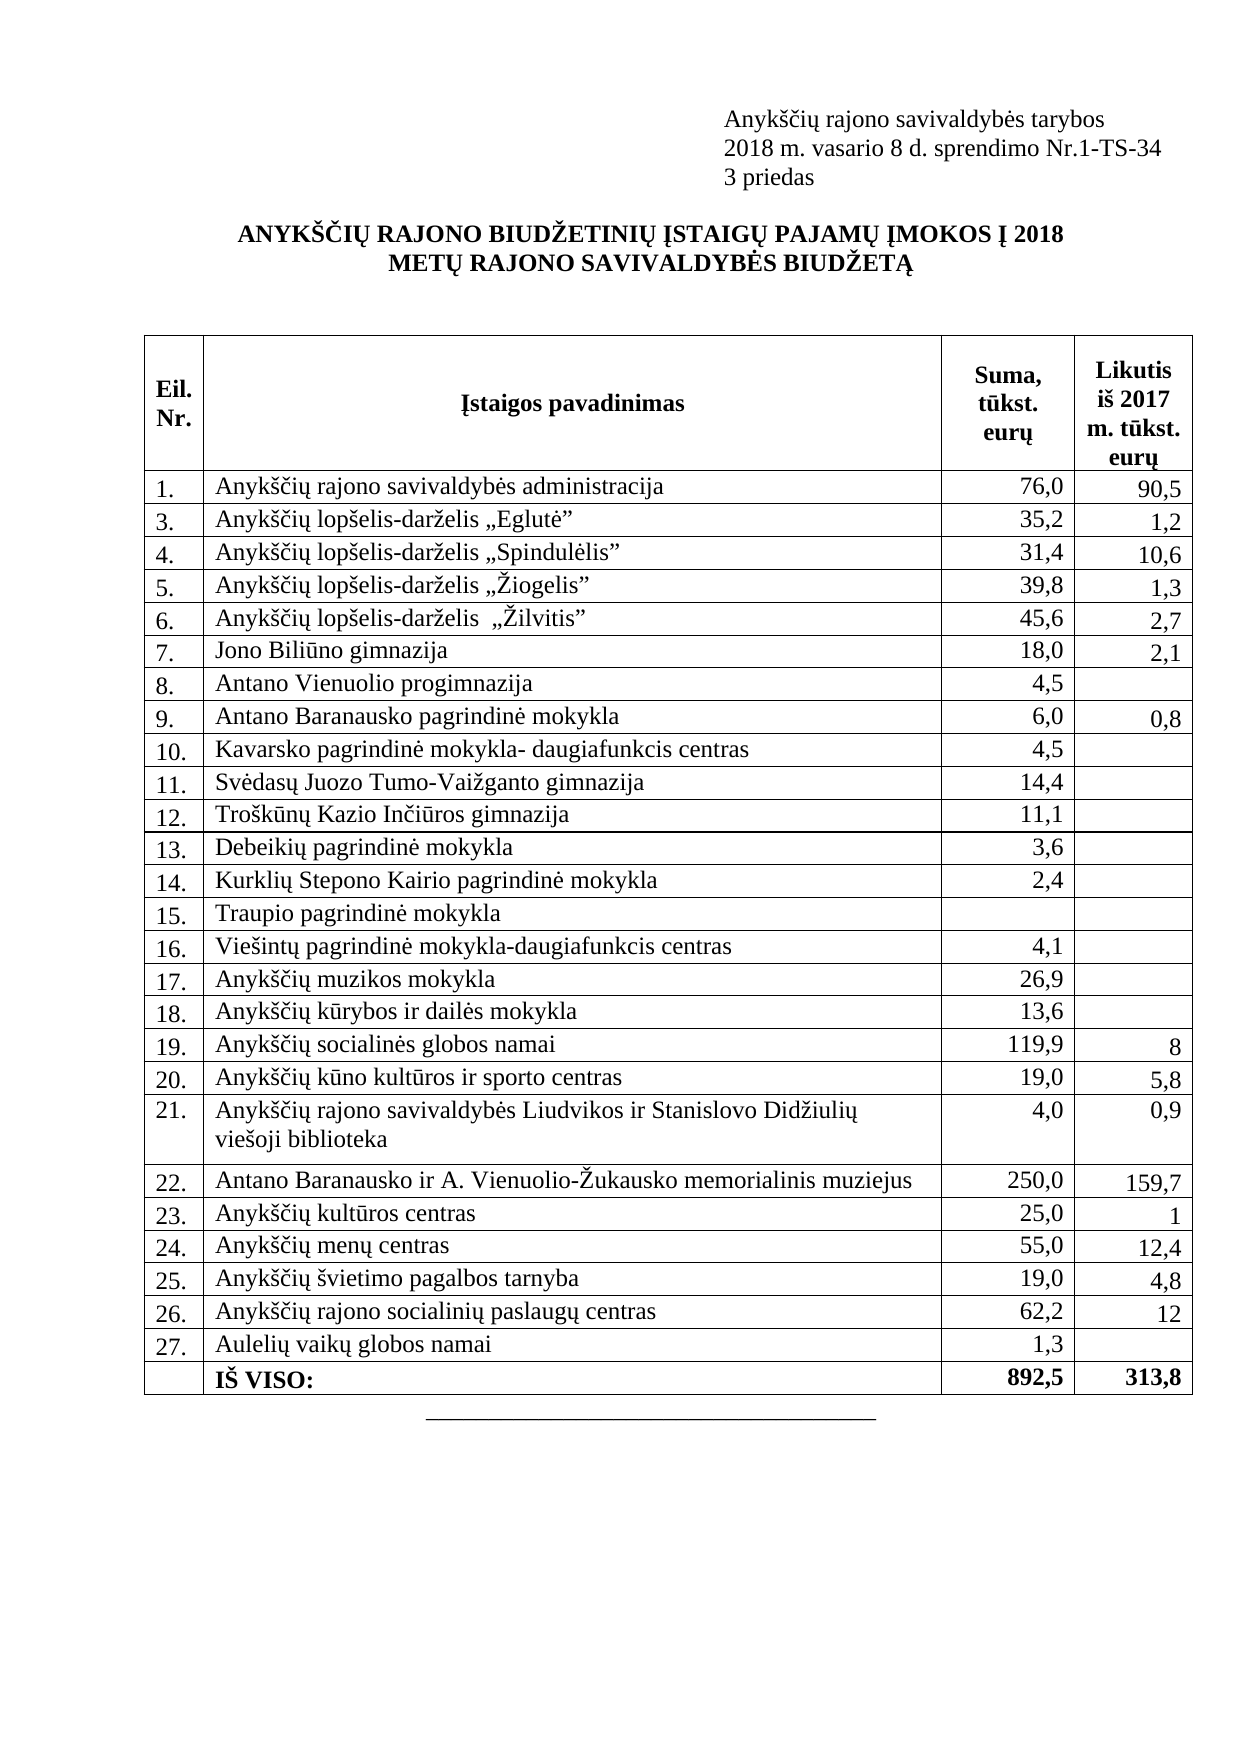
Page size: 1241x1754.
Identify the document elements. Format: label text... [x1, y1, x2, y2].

text ____________________________________ [133, 1394, 1169, 1423]
table_cell 1 [1075, 1198, 1192, 1229]
table_cell Anykščių menų centras [204, 1231, 941, 1262]
table_cell 1,2 [1075, 504, 1192, 536]
table_cell Anykščių rajono socialinių paslaugų centras [204, 1296, 941, 1328]
table_cell 1. [145, 471, 203, 503]
table_cell Anykščių lopšelis-darželis „Spindulėlis” [204, 537, 941, 569]
table_cell 25. [145, 1263, 203, 1295]
table_cell [1075, 931, 1192, 963]
table_cell [145, 1362, 203, 1393]
table_cell 26. [145, 1296, 203, 1328]
table_cell 1,3 [942, 1329, 1074, 1361]
table_cell Antano Baranausko pagrindinė mokykla [204, 701, 941, 733]
table_cell 0,9 [1075, 1095, 1192, 1164]
table_cell Jono Biliūno gimnazija [204, 636, 941, 667]
table_cell [1075, 833, 1192, 864]
table_header Įstaigos pavadinimas [204, 336, 941, 470]
table_header Likutis iš 2017 m. tūkst. eurų [1075, 336, 1192, 470]
table_cell 45,6 [942, 603, 1074, 634]
table_cell Antano Baranausko ir A. Vienuolio-Žukausko memorialinis muziejus [204, 1165, 941, 1197]
table_cell [1075, 800, 1192, 831]
table_cell 19,0 [942, 1062, 1074, 1094]
table_cell 119,9 [942, 1029, 1074, 1061]
table_cell 22. [145, 1165, 203, 1197]
table_cell 1,3 [1075, 570, 1192, 602]
table_cell 26,9 [942, 964, 1074, 995]
table_cell Anykščių kūno kultūros ir sporto centras [204, 1062, 941, 1094]
table_cell 10. [145, 734, 203, 766]
table_cell 7. [145, 636, 203, 667]
table_cell 23. [145, 1198, 203, 1229]
table_cell Troškūnų Kazio Inčiūros gimnazija [204, 800, 941, 831]
table_cell Anykščių rajono savivaldybės Liudvikos ir Stanislovo Didžiulių viešoji biblioteka [204, 1095, 941, 1164]
table_cell [1075, 734, 1192, 766]
table_cell 4,5 [942, 668, 1074, 700]
table_cell Anykščių muzikos mokykla [204, 964, 941, 995]
table_cell [1075, 964, 1192, 995]
text ANYKŠČIŲ RAJONO BIUDŽETINIŲ ĮSTAIGŲ PAJAMŲ ĮMOKOS Į 2018 [133, 219, 1169, 248]
table_cell 16. [145, 931, 203, 963]
table_cell 27. [145, 1329, 203, 1361]
table_cell 3. [145, 504, 203, 536]
text 3 priedas [133, 162, 1169, 191]
table_cell 9. [145, 701, 203, 733]
table_cell Svėdasų Juozo Tumo-Vaižganto gimnazija [204, 767, 941, 798]
table_cell Anykščių lopšelis-darželis „Žilvitis” [204, 603, 941, 634]
table_cell Anykščių kūrybos ir dailės mokykla [204, 996, 941, 1028]
table_cell 55,0 [942, 1231, 1074, 1262]
table_cell Anykščių lopšelis-darželis „Eglutė” [204, 504, 941, 536]
table_cell 12,4 [1075, 1231, 1192, 1262]
table_cell 6. [145, 603, 203, 634]
table_cell Anykščių kultūros centras [204, 1198, 941, 1229]
table_cell 90,5 [1075, 471, 1192, 503]
table_cell Anykščių rajono savivaldybės administracija [204, 471, 941, 503]
table_cell 159,7 [1075, 1165, 1192, 1197]
table_cell 14,4 [942, 767, 1074, 798]
table_cell Debeikių pagrindinė mokykla [204, 833, 941, 864]
table_cell Traupio pagrindinė mokykla [204, 898, 941, 930]
table_cell Anykščių socialinės globos namai [204, 1029, 941, 1061]
table_cell [1075, 767, 1192, 798]
table_cell 13. [145, 833, 203, 864]
table_cell 4,0 [942, 1095, 1074, 1164]
table_cell 31,4 [942, 537, 1074, 569]
table_cell 76,0 [942, 471, 1074, 503]
table_cell 15. [145, 898, 203, 930]
table_cell [1075, 1329, 1192, 1361]
table_cell 14. [145, 865, 203, 897]
table_cell 2,4 [942, 865, 1074, 897]
table_cell 4. [145, 537, 203, 569]
table_cell 892,5 [942, 1362, 1074, 1393]
table_cell 11,1 [942, 800, 1074, 831]
table_cell Viešintų pagrindinė mokykla-daugiafunkcis centras [204, 931, 941, 963]
table_cell 6,0 [942, 701, 1074, 733]
table_cell 4,8 [1075, 1263, 1192, 1295]
table_cell 4,1 [942, 931, 1074, 963]
table_cell Kavarsko pagrindinė mokykla- daugiafunkcis centras [204, 734, 941, 766]
table_cell 18. [145, 996, 203, 1028]
table_cell [1075, 865, 1192, 897]
table_cell 25,0 [942, 1198, 1074, 1229]
table_cell [942, 898, 1074, 930]
table_cell 4,5 [942, 734, 1074, 766]
table_cell Kurklių Stepono Kairio pagrindinė mokykla [204, 865, 941, 897]
table_header Eil. Nr. [145, 336, 203, 470]
table_cell 19. [145, 1029, 203, 1061]
table_cell Anykščių lopšelis-darželis „Žiogelis” [204, 570, 941, 602]
table_cell 2,1 [1075, 636, 1192, 667]
table_cell 17. [145, 964, 203, 995]
table_cell 0,8 [1075, 701, 1192, 733]
table_cell 10,6 [1075, 537, 1192, 569]
table_cell Aulelių vaikų globos namai [204, 1329, 941, 1361]
table_cell 24. [145, 1231, 203, 1262]
table_header Suma, tūkst. eurų [942, 336, 1074, 470]
text 2018 m. vasario 8 d. sprendimo Nr.1-TS-34 [133, 133, 1169, 162]
table_cell 5,8 [1075, 1062, 1192, 1094]
table_cell 8. [145, 668, 203, 700]
table_cell 12. [145, 800, 203, 831]
table_cell [1075, 668, 1192, 700]
table_cell 62,2 [942, 1296, 1074, 1328]
text METŲ RAJONO SAVIVALDYBĖS BIUDŽETĄ [133, 248, 1169, 277]
table_cell 5. [145, 570, 203, 602]
table_cell 250,0 [942, 1165, 1074, 1197]
table_cell 21. [145, 1095, 203, 1164]
table_cell [1075, 898, 1192, 930]
table_cell IŠ VISO: [204, 1362, 941, 1393]
table_cell 18,0 [942, 636, 1074, 667]
text Anykščių rajono savivaldybės tarybos [133, 104, 1169, 133]
table_cell 11. [145, 767, 203, 798]
table_cell 35,2 [942, 504, 1074, 536]
table_cell 8 [1075, 1029, 1192, 1061]
table_cell 3,6 [942, 833, 1074, 864]
table_cell Antano Vienuolio progimnazija [204, 668, 941, 700]
table_cell 19,0 [942, 1263, 1074, 1295]
table_cell 20. [145, 1062, 203, 1094]
table_cell Anykščių švietimo pagalbos tarnyba [204, 1263, 941, 1295]
table_cell [1075, 996, 1192, 1028]
table_cell 12 [1075, 1296, 1192, 1328]
table_cell 39,8 [942, 570, 1074, 602]
table_cell 13,6 [942, 996, 1074, 1028]
table_cell 2,7 [1075, 603, 1192, 634]
table_cell 313,8 [1075, 1362, 1192, 1393]
